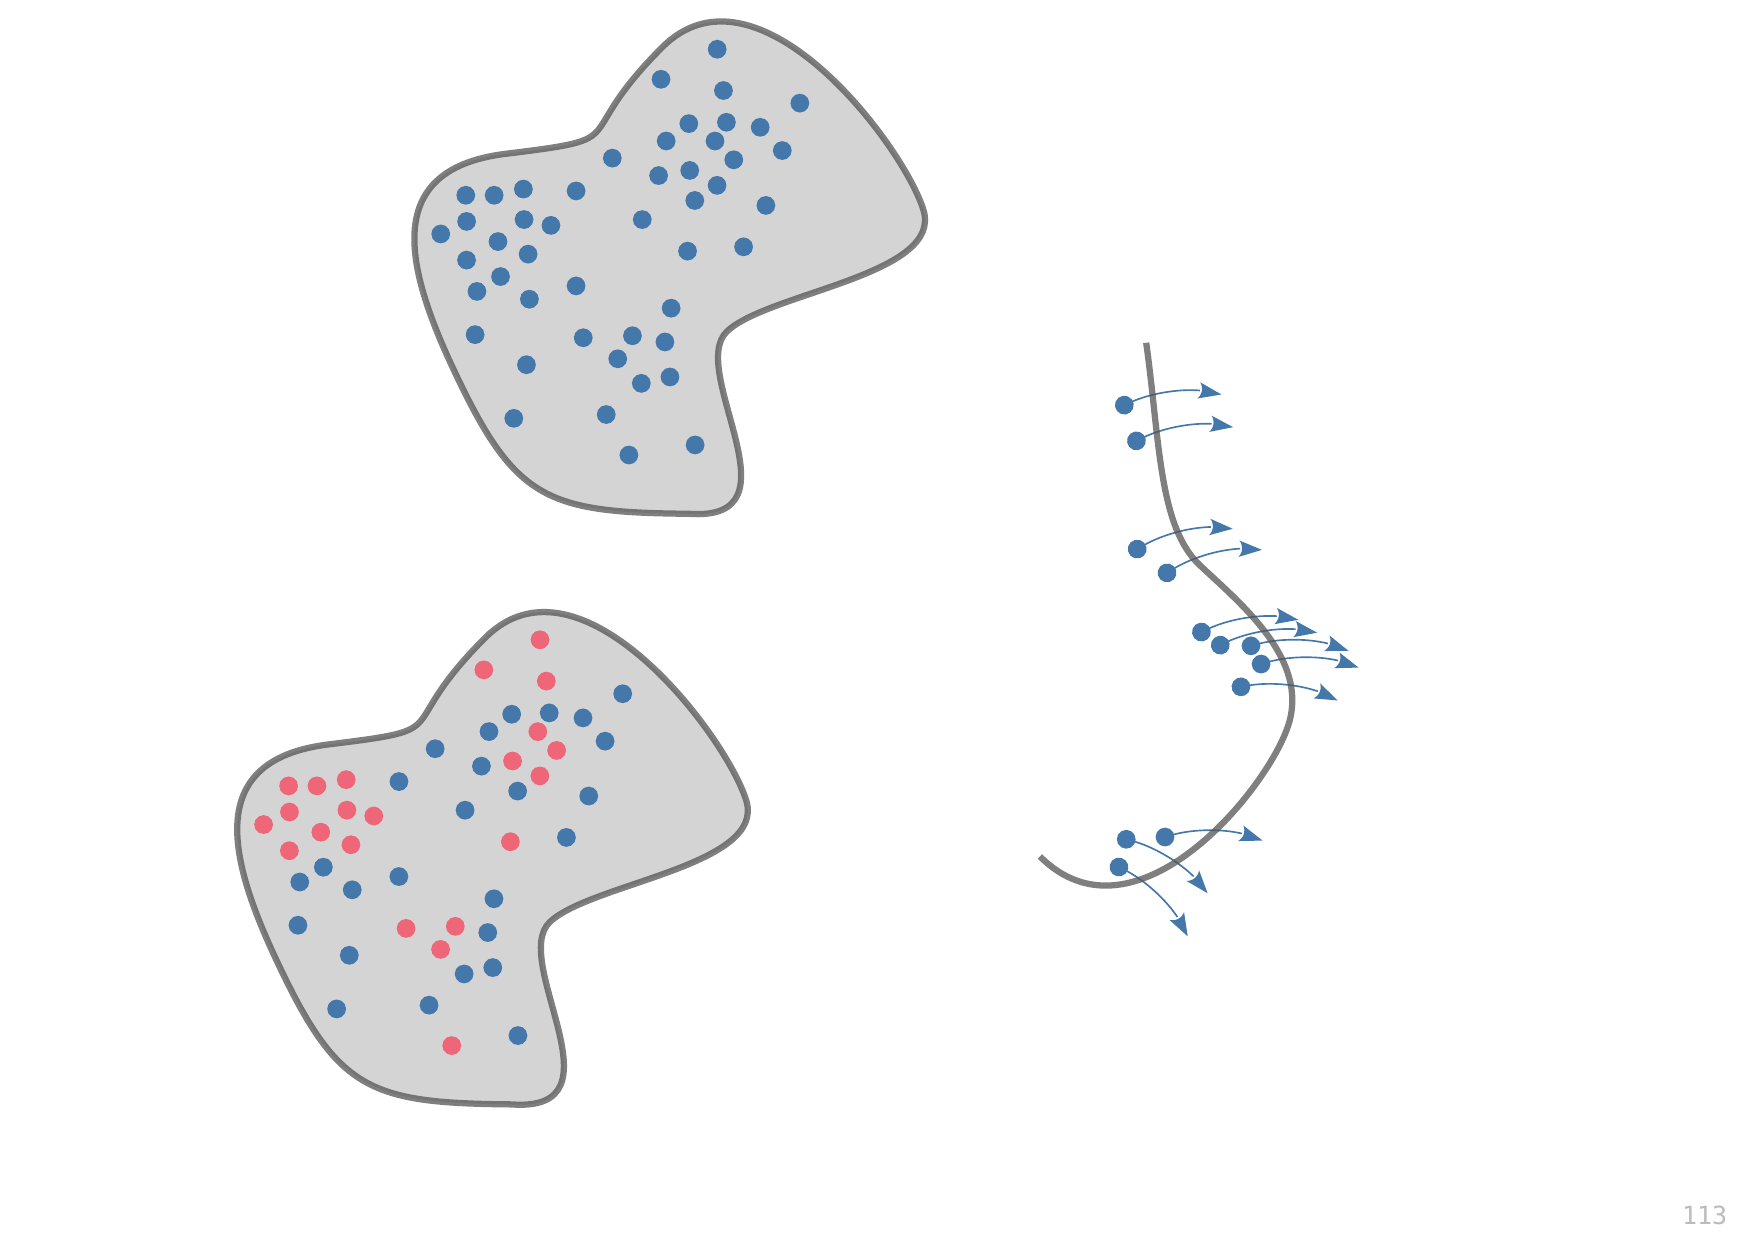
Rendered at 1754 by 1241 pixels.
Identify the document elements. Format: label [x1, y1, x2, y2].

text_box [1127, 431, 1146, 451]
text_box [1210, 635, 1230, 655]
text_box [1241, 636, 1271, 674]
text_box [1192, 622, 1211, 642]
text_box [1128, 540, 1147, 559]
text_box [1109, 857, 1129, 877]
text_box [1155, 827, 1175, 847]
text_box [414, 21, 926, 515]
text_box [237, 612, 748, 1105]
text_box [1115, 395, 1134, 415]
text_box [1116, 829, 1136, 849]
text_box [1231, 677, 1251, 697]
text_box [1157, 563, 1177, 582]
